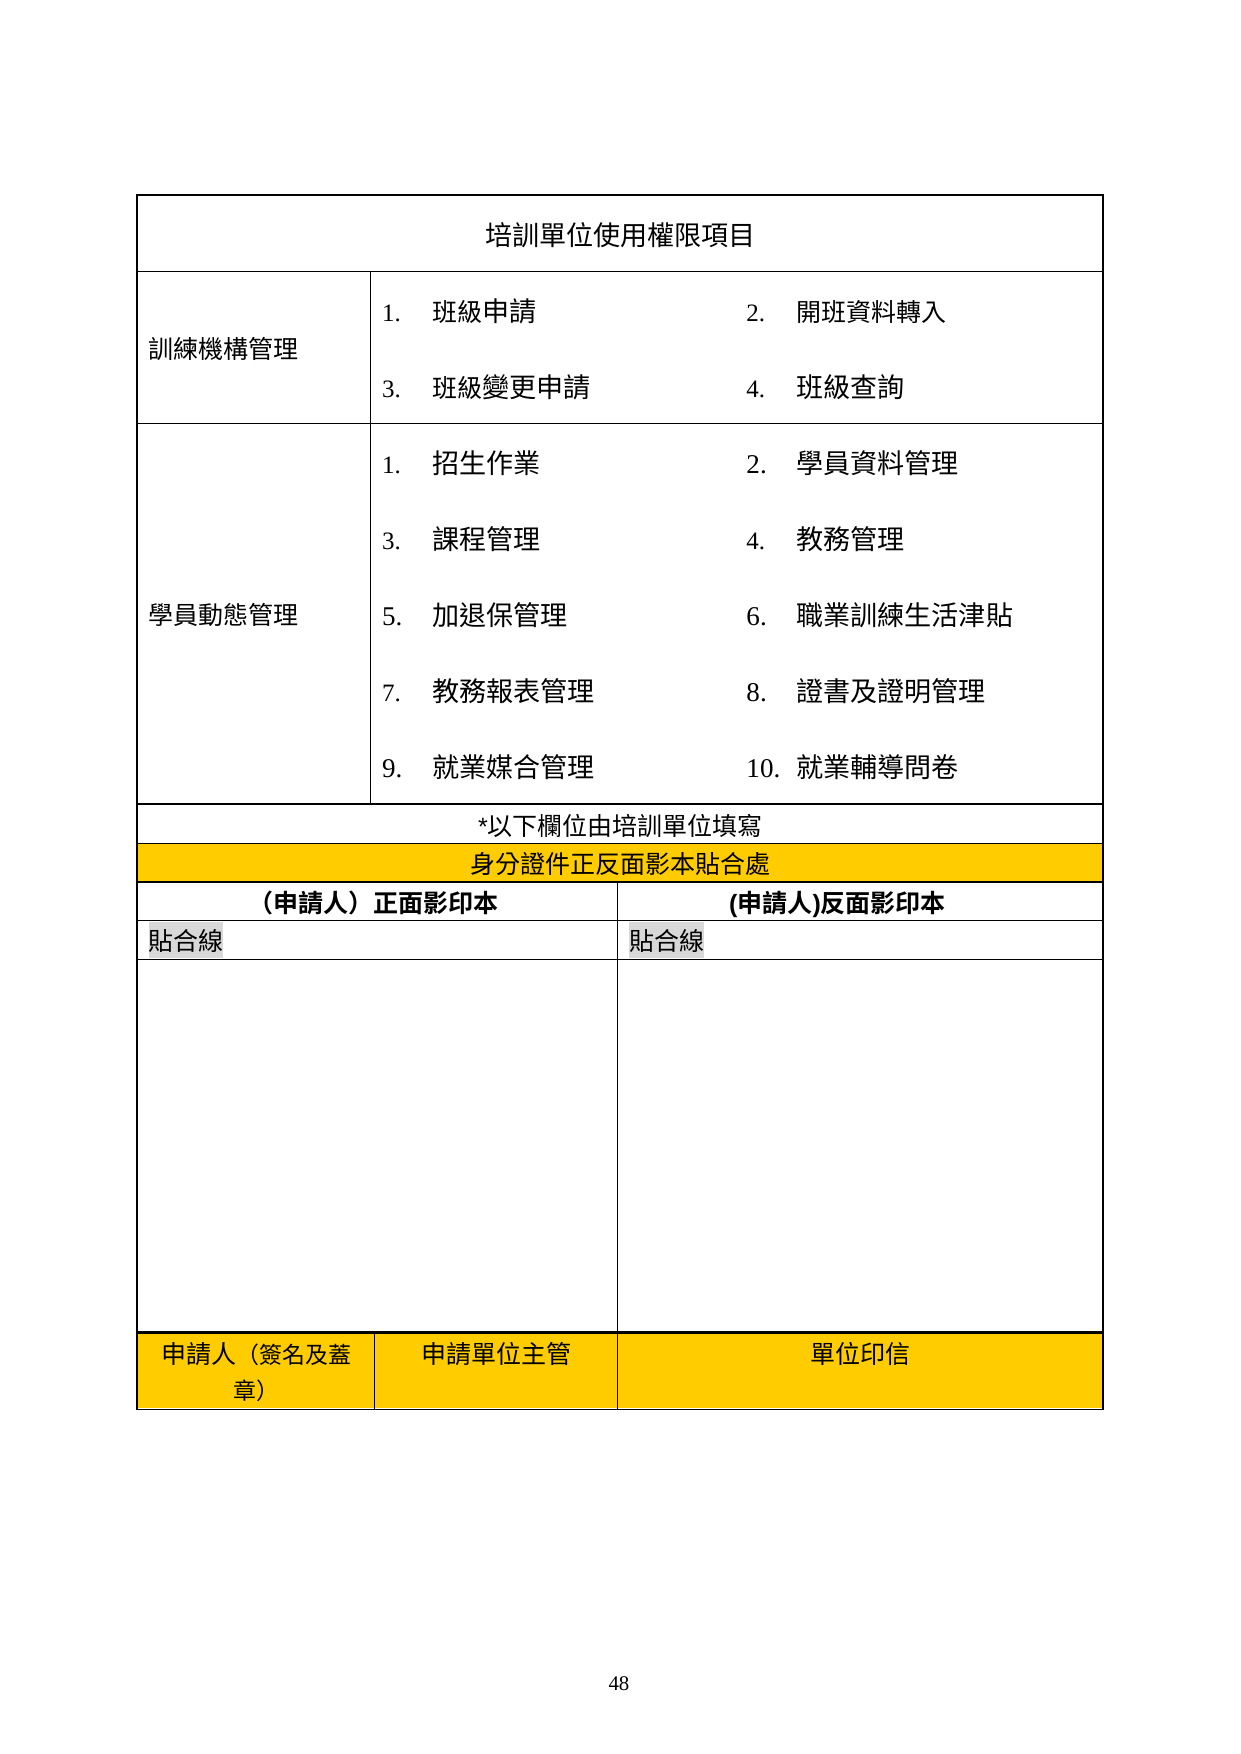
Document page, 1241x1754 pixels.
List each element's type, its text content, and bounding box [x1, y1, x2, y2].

table_cell 證書及證明管理 [735, 651, 1102, 727]
table_cell 身分證件正反面影本貼合處 [138, 844, 1102, 881]
table_cell 學員資料管理 [735, 424, 1102, 499]
table_cell 招生作業 [371, 424, 735, 499]
table_cell 就業媒合管理 [371, 727, 735, 803]
table_cell 就業輔導問卷 [735, 727, 1102, 803]
table_cell 班級申請 [371, 272, 735, 347]
table_cell 單位印信 [618, 1334, 1102, 1408]
table_cell 貼合線 [618, 921, 1102, 958]
table_cell 班級查詢 [735, 347, 1102, 423]
table_cell (申請人)反面影印本 [618, 883, 1102, 920]
table_cell 教務報表管理 [371, 651, 735, 727]
table_cell 開班資料轉入 [735, 272, 1102, 347]
table_cell 學員動態管理 [138, 424, 370, 803]
table_cell 教務管理 [735, 499, 1102, 575]
table_cell 加退保管理 [371, 575, 735, 651]
table_cell 課程管理 [371, 499, 735, 575]
table_cell [618, 960, 1102, 1331]
table_cell （申請人）正面影印本 [138, 883, 617, 920]
table_cell [138, 960, 617, 1331]
table_cell 訓練機構管理 [138, 272, 370, 423]
table_cell 職業訓練生活津貼 [735, 575, 1102, 651]
table_header 培訓單位使用權限項目 [138, 196, 1102, 271]
table_cell 貼合線 [138, 921, 617, 958]
table_cell 申請單位主管 [375, 1334, 617, 1408]
table_cell 班級變更申請 [371, 347, 735, 423]
table_cell 申請人（簽名及蓋章） [138, 1334, 374, 1408]
table_cell *以下欄位由培訓單位填寫 [138, 805, 1102, 843]
